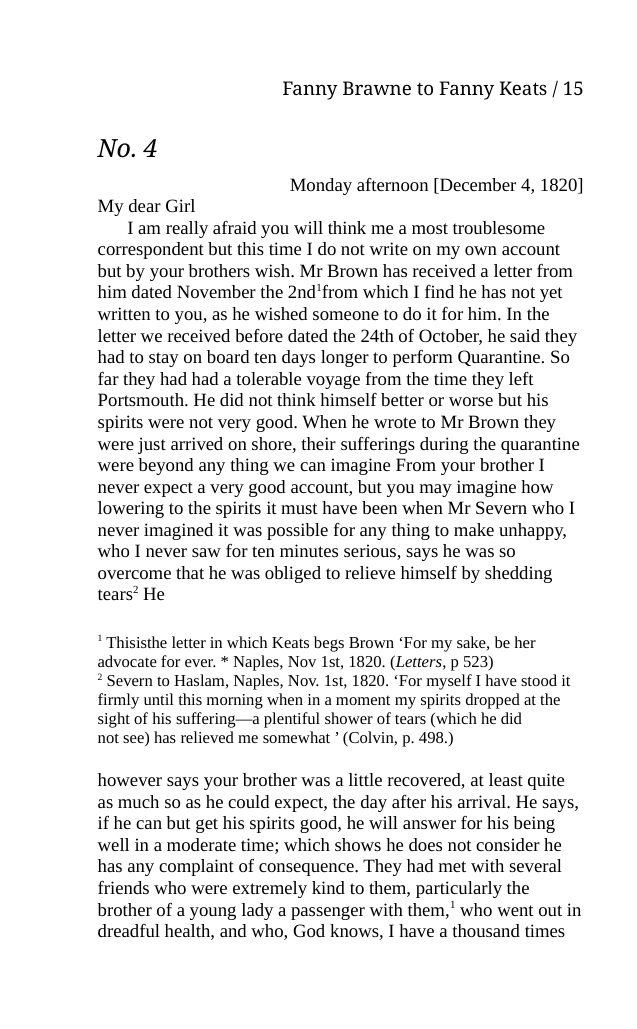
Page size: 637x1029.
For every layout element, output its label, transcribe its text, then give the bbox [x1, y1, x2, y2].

text 1 Thisisthe letter in which Keats begs Brown ‘For my sake, be her advocate for ever. * Naples, Nov 1st, 1820. (Letters, p 523) [97, 632, 583, 671]
text I am really afraid you will think me a most troublesome correspondent but this time I do not write on my own account but by your brothers wish. Mr Brown has received a letter from him dated November the 2nd1from which I find he has not yet written to you, as he wished someone to do it for him. In the letter we received before dated the 24th of October, he said they had to stay on board ten days longer to perform Quarantine. So far they had had a tolerable voyage from the time they left Portsmouth. He did not think himself better or worse but his spirits were not very good. When he wrote to Mr Brown they were just arrived on shore, their sufferings during the quarantine were beyond any thing we can imagine From your brother I never expect a very good account, but you may imagine how lowering to the spirits it must have been when Mr Severn who I never imagined it was possible for any thing to make unhappy, who I never saw for ten minutes serious, says he was so overcome that he was obliged to relieve himself by shedding tears2 He [97, 217, 583, 605]
text 2 Severn to Haslam, Naples, Nov. 1st, 1820. ‘For myself I have stood it firmly until this morning when in a moment my spirits dropped at the sight of his suffering—a plentiful shower of tears (which he did [97, 671, 583, 728]
subtitle No. 4 [97, 131, 583, 165]
text not see) has relieved me somewhat ’ (Colvin, p. 498.) [97, 728, 583, 747]
text My dear Girl [97, 195, 583, 217]
text however says your brother was a little recovered, at least quite as much so as he could expect, the day after his arrival. He says, if he can but get his spirits good, he will answer for his being well in a moderate time; which shows he does not consider he has any complaint of consequence. They had met with several friends who were extremely kind to them, particularly the brother of a young lady a passenger with them,1 who went out in dreadful health, and who, God knows, I have a thousand times [97, 769, 583, 942]
text Monday afternoon [December 4, 1820] [97, 174, 583, 195]
